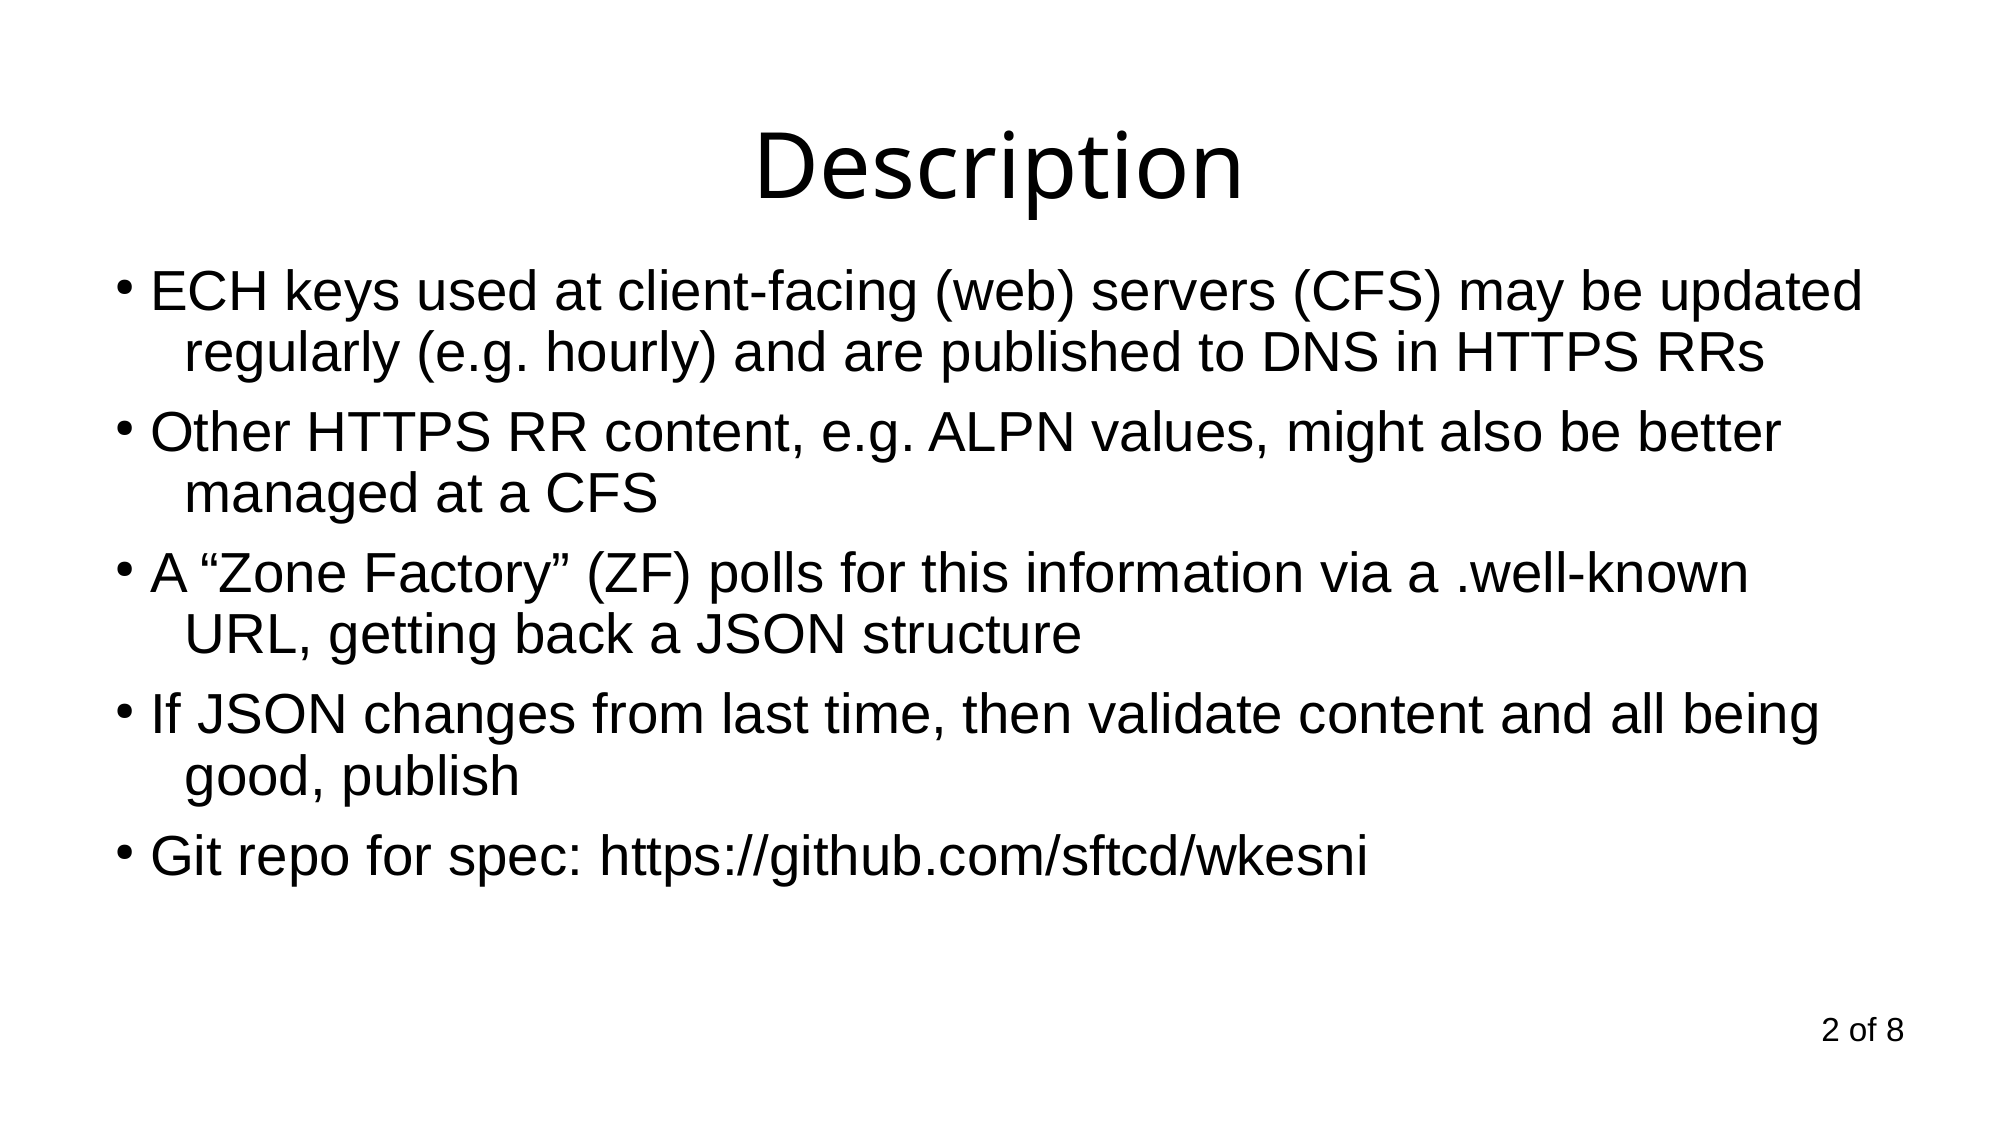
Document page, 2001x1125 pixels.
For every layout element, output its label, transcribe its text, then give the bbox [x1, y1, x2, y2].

text_box <number> of 8 [1291, 1003, 1920, 1060]
title Description [137, 59, 1863, 253]
list ECH keys used at client-facing (web) servers (CFS) may be updated regularly (e.g. hourly) and are published to DNS in HTTPS RRs Other HTTPS RR content, e.g. ALPN values, might also be better managed at a CFS A “Zone Factory” (ZF) polls for this information via a .well-known URL, getting back a JSON structure If JSON changes from last time, then validate content and all being good, publish Git repo for spec: https://github.com/sftcd/wkesni [100, 253, 1900, 907]
